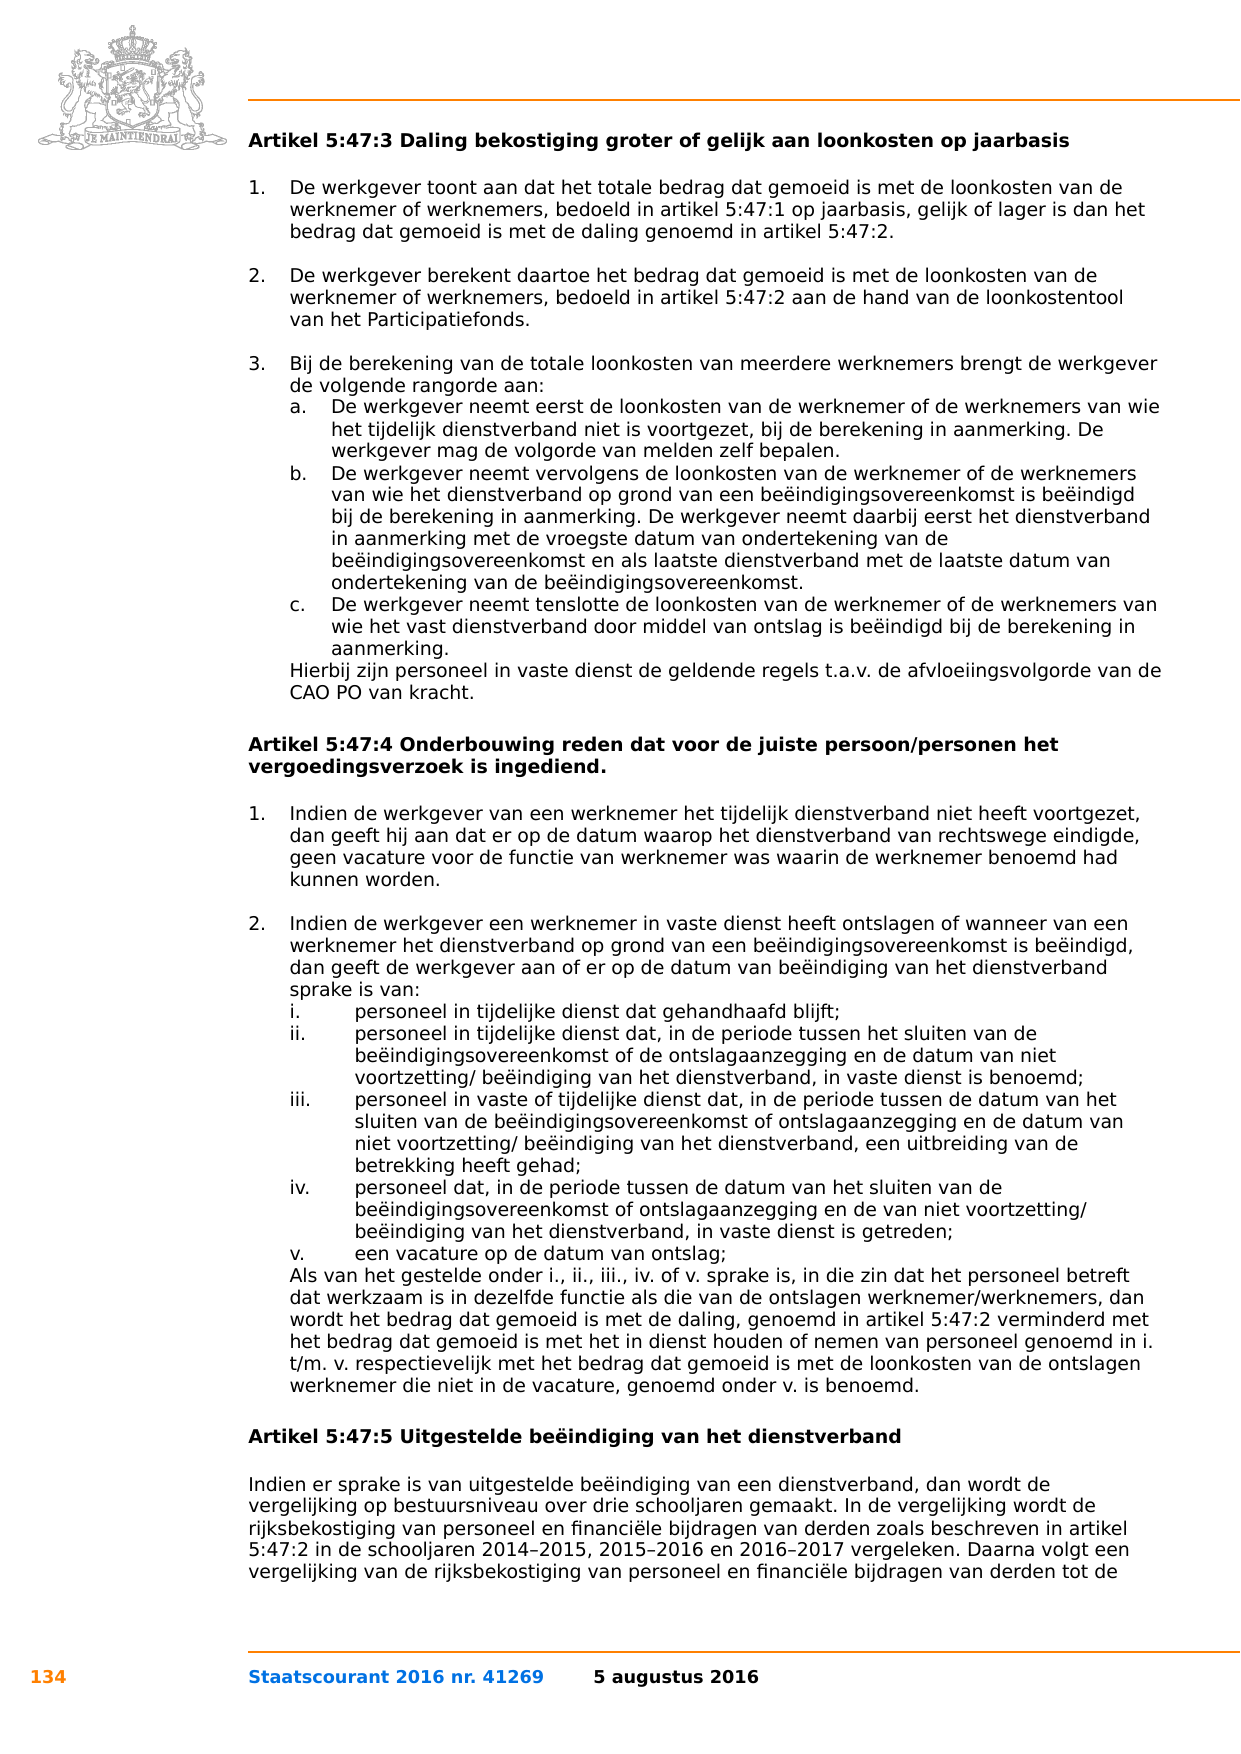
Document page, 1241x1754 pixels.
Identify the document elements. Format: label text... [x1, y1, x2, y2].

text 1. Indien de werkgever van een werknemer het tijdelijk dienstverband niet heeft voortgezet, dan geeft hij aan dat er op de datum waarop het dienstverband van rechtswege eindigde, geen vacature voor de functie van werknemer was waarin de werknemer benoemd had kunnen worden. [248, 803, 1163, 891]
subtitle Artikel 5:47:5 Uitgestelde beëindiging van het dienstverband [248, 1426, 1163, 1448]
subtitle Artikel 5:47:3 Daling bekostiging groter of gelijk aan loonkosten op jaarbasis [248, 130, 1163, 152]
text i. personeel in tijdelijke dienst dat gehandhaafd blijft; [289, 1001, 1163, 1023]
text Indien er sprake is van uitgestelde beëindiging van een dienstverband, dan wordt de vergelijking op bestuursniveau over drie schooljaren gemaakt. In de vergelijking wordt de rijksbekostiging van personeel en financiële bijdragen van derden zoals beschreven in artikel 5:47:2 in de schooljaren 2014–2015, 2015–2016 en 2016–2017 vergeleken. Daarna volgt een vergelijking van de rijksbekostiging van personeel en financiële bijdragen van derden tot de [248, 1473, 1163, 1583]
text b. De werkgever neemt vervolgens de loonkosten van de werknemer of de werknemers van wie het dienstverband op grond van een beëindigingsovereenkomst is beëindigd bij de berekening in aanmerking. De werkgever neemt daarbij eerst het dienstverband in aanmerking met de vroegste datum van ondertekening van de beëindigingsovereenkomst en als laatste dienstverband met de laatste datum van ondertekening van de beëindigingsovereenkomst. [289, 462, 1163, 594]
text 1. De werkgever toont aan dat het totale bedrag dat gemoeid is met de loonkosten van de werknemer of werknemers, bedoeld in artikel 5:47:1 op jaarbasis, gelijk of lager is dan het bedrag dat gemoeid is met de daling genoemd in artikel 5:47:2. [248, 177, 1163, 243]
subtitle Artikel 5:47:4 Onderbouwing reden dat voor de juiste persoon/personen het vergoedingsverzoek is ingediend. [248, 734, 1163, 778]
text c. De werkgever neemt tenslotte de loonkosten van de werknemer of de werknemers van wie het vast dienstverband door middel van ontslag is beëindigd bij de berekening in aanmerking. [289, 594, 1163, 660]
text a. De werkgever neemt eerst de loonkosten van de werknemer of de werknemers van wie het tijdelijk dienstverband niet is voortgezet, bij de berekening in aanmerking. De werkgever mag de volgorde van melden zelf bepalen. [289, 396, 1163, 462]
text Hierbij zijn personeel in vaste dienst de geldende regels t.a.v. de afvloeiingsvolgorde van de CAO PO van kracht. [289, 660, 1163, 704]
text v. een vacature op de datum van ontslag; [289, 1243, 1163, 1264]
text 3. Bij de berekening van de totale loonkosten van meerdere werknemers brengt de werkgever de volgende rangorde aan: [248, 352, 1163, 396]
text 2. Indien de werkgever een werknemer in vaste dienst heeft ontslagen of wanneer van een werknemer het dienstverband op grond van een beëindigingsovereenkomst is beëindigd, dan geeft de werkgever aan of er op de datum van beëindiging van het dienstverband sprake is van: [248, 913, 1163, 1001]
text Als van het gestelde onder i., ii., iii., iv. of v. sprake is, in die zin dat het personeel betreft dat werkzaam is in dezelfde functie als die van de ontslagen werknemer/werknemers, dan wordt het bedrag dat gemoeid is met de daling, genoemd in artikel 5:47:2 verminderd met het bedrag dat gemoeid is met het in dienst houden of nemen van personeel genoemd in i. t/m. v. respectievelijk met het bedrag dat gemoeid is met de loonkosten van de ontslagen werknemer die niet in de vacature, genoemd onder v. is benoemd. [289, 1264, 1163, 1396]
text iv. personeel dat, in de periode tussen de datum van het sluiten van de beëindigingsovereenkomst of ontslagaanzegging en de van niet voortzetting/ beëindiging van het dienstverband, in vaste dienst is getreden; [289, 1177, 1163, 1243]
text iii. personeel in vaste of tijdelijke dienst dat, in de periode tussen de datum van het sluiten van de beëindigingsovereenkomst of ontslagaanzegging en de datum van niet voortzetting/ beëindiging van het dienstverband, een uitbreiding van de betrekking heeft gehad; [289, 1089, 1163, 1177]
text ii. personeel in tijdelijke dienst dat, in de periode tussen het sluiten van de beëindigingsovereenkomst of de ontslagaanzegging en de datum van niet voortzetting/ beëindiging van het dienstverband, in vaste dienst is benoemd; [289, 1023, 1163, 1089]
picture [38, 25, 227, 150]
text 2. De werkgever berekent daartoe het bedrag dat gemoeid is met de loonkosten van de werknemer of werknemers, bedoeld in artikel 5:47:2 aan de hand van de loonkostentool van het Participatiefonds. [248, 265, 1163, 331]
